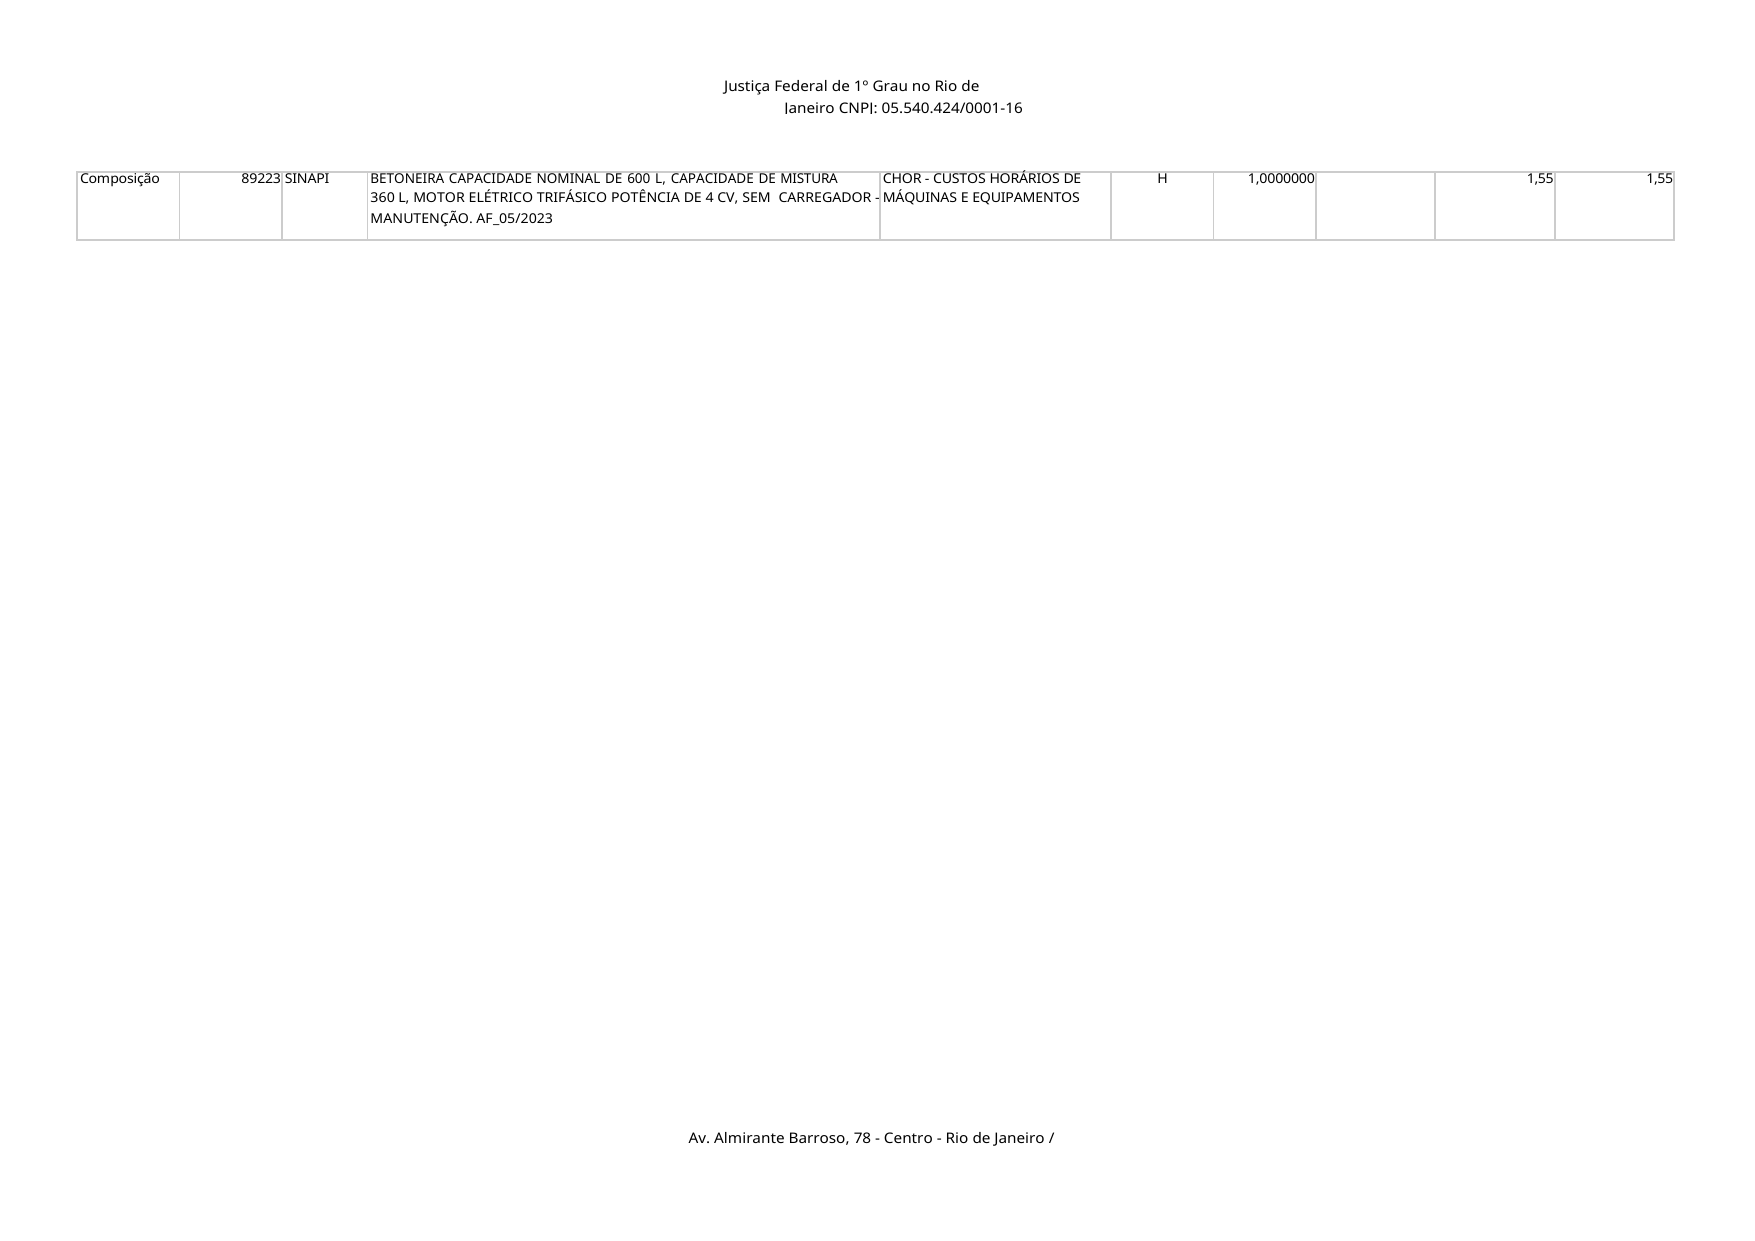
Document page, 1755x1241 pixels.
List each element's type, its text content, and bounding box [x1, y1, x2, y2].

table_cell 1,55 [1556, 173, 1673, 239]
table_cell Composição [78, 173, 179, 239]
table_cell SINAPI [283, 173, 367, 239]
table_cell 89223 [180, 173, 281, 239]
table_cell BETONEIRA CAPACIDADE NOMINAL DE 600 L, CAPACIDADE DE MISTURA 360 L, MOTOR ELÉTRICO TRIFÁSICO POTÊNCIA DE 4 CV, SEM CARREGADOR - MANUTENÇÃO. AF_05/2023 [368, 173, 879, 239]
table_cell H [1112, 173, 1213, 239]
table_cell CHOR - CUSTOS HORÁRIOS DE MÁQUINAS E EQUIPAMENTOS [881, 173, 1110, 239]
table_cell 1,0000000 [1214, 173, 1315, 239]
table_cell 1,55 [1436, 173, 1554, 239]
table_cell [1317, 173, 1434, 239]
